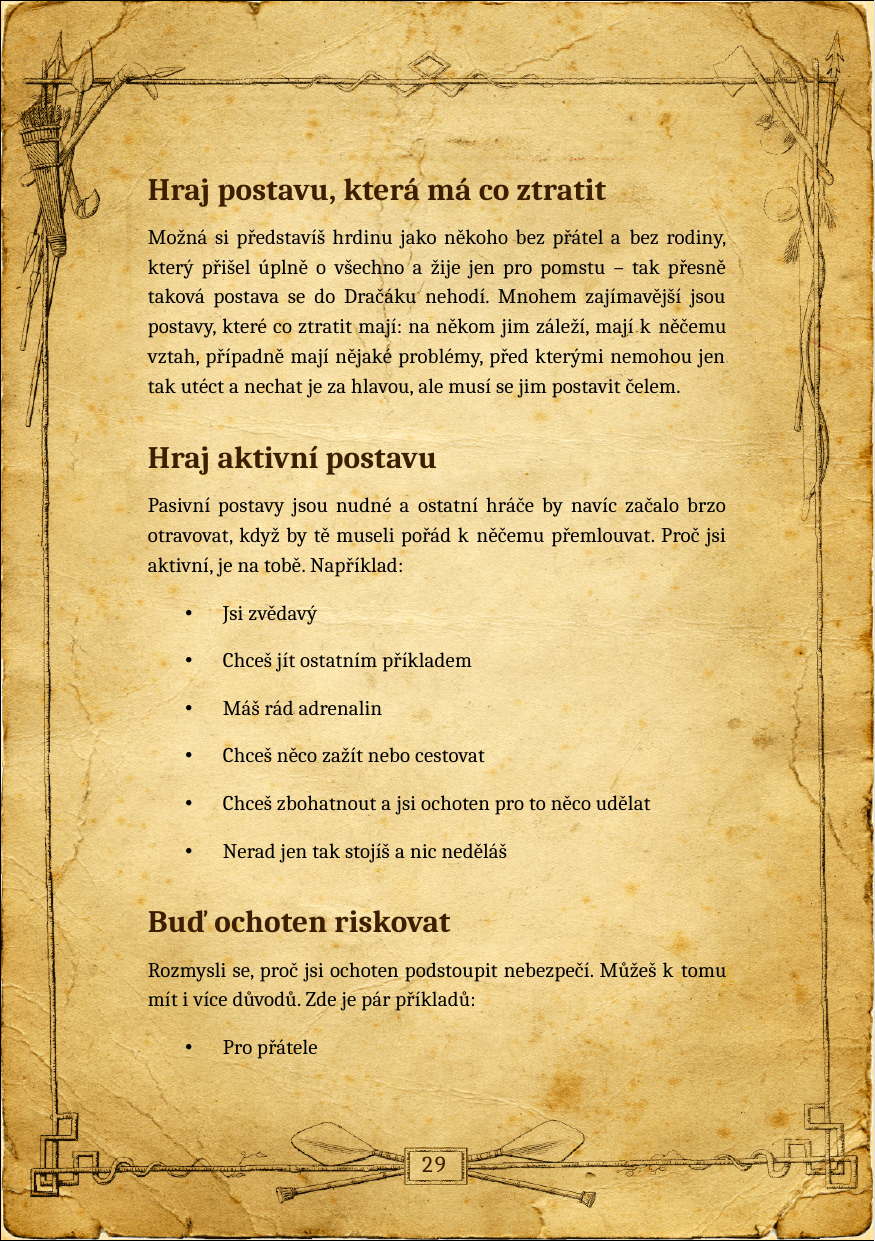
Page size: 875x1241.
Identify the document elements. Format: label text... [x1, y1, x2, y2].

text Možná si představíš hrdinu jako někoho bez přátel a⁠ bez rodiny, který přišel úplně o⁠ všechno a⁠ žije jen pro pomstu – tak přesně taková postava se do Dračáku nehodí. Mnohem zajímavější jsou postavy, které co ztratit mají: na někom jim záleží, mají k⁠ něčemu vztah, případně mají nějaké problémy, před kterými nemohou jen tak utéct a⁠ nechat je za hlavou, ale musí se jim postavit čelem. [148, 225, 726, 399]
picture [1, 1, 874, 1240]
text Pasivní postavy jsou nudné a⁠ ostatní hráče by navíc začalo brzo otravovat, když by tě museli pořád k⁠ něčemu přemlouvat. Proč jsi aktivní, je na tobě. Například: [148, 494, 726, 578]
list Pro přátele [185, 1036, 726, 1060]
list Chceš zbohatnout a⁠ jsi ochoten pro to něco udělat [185, 792, 726, 816]
list Chceš jít ostatním příkladem [185, 649, 726, 673]
text Rozmysli se, proč jsi ochoten podstoupit nebezpečí. Můžeš k⁠ tomu mít i⁠ více důvodů. Zde je pár příkladů: [148, 958, 726, 1012]
subtitle Hraj aktivní postavu [148, 440, 726, 476]
list Chceš něco zažít nebo cestovat [185, 744, 726, 768]
list Nerad jen tak stojíš a⁠ nic neděláš [185, 839, 726, 863]
list Máš rád adrenalin [185, 696, 726, 720]
subtitle Buď ochoten riskovat [148, 904, 726, 941]
list Jsi zvědavý [185, 601, 726, 625]
subtitle Hraj postavu, která má co ztratit [148, 172, 726, 208]
